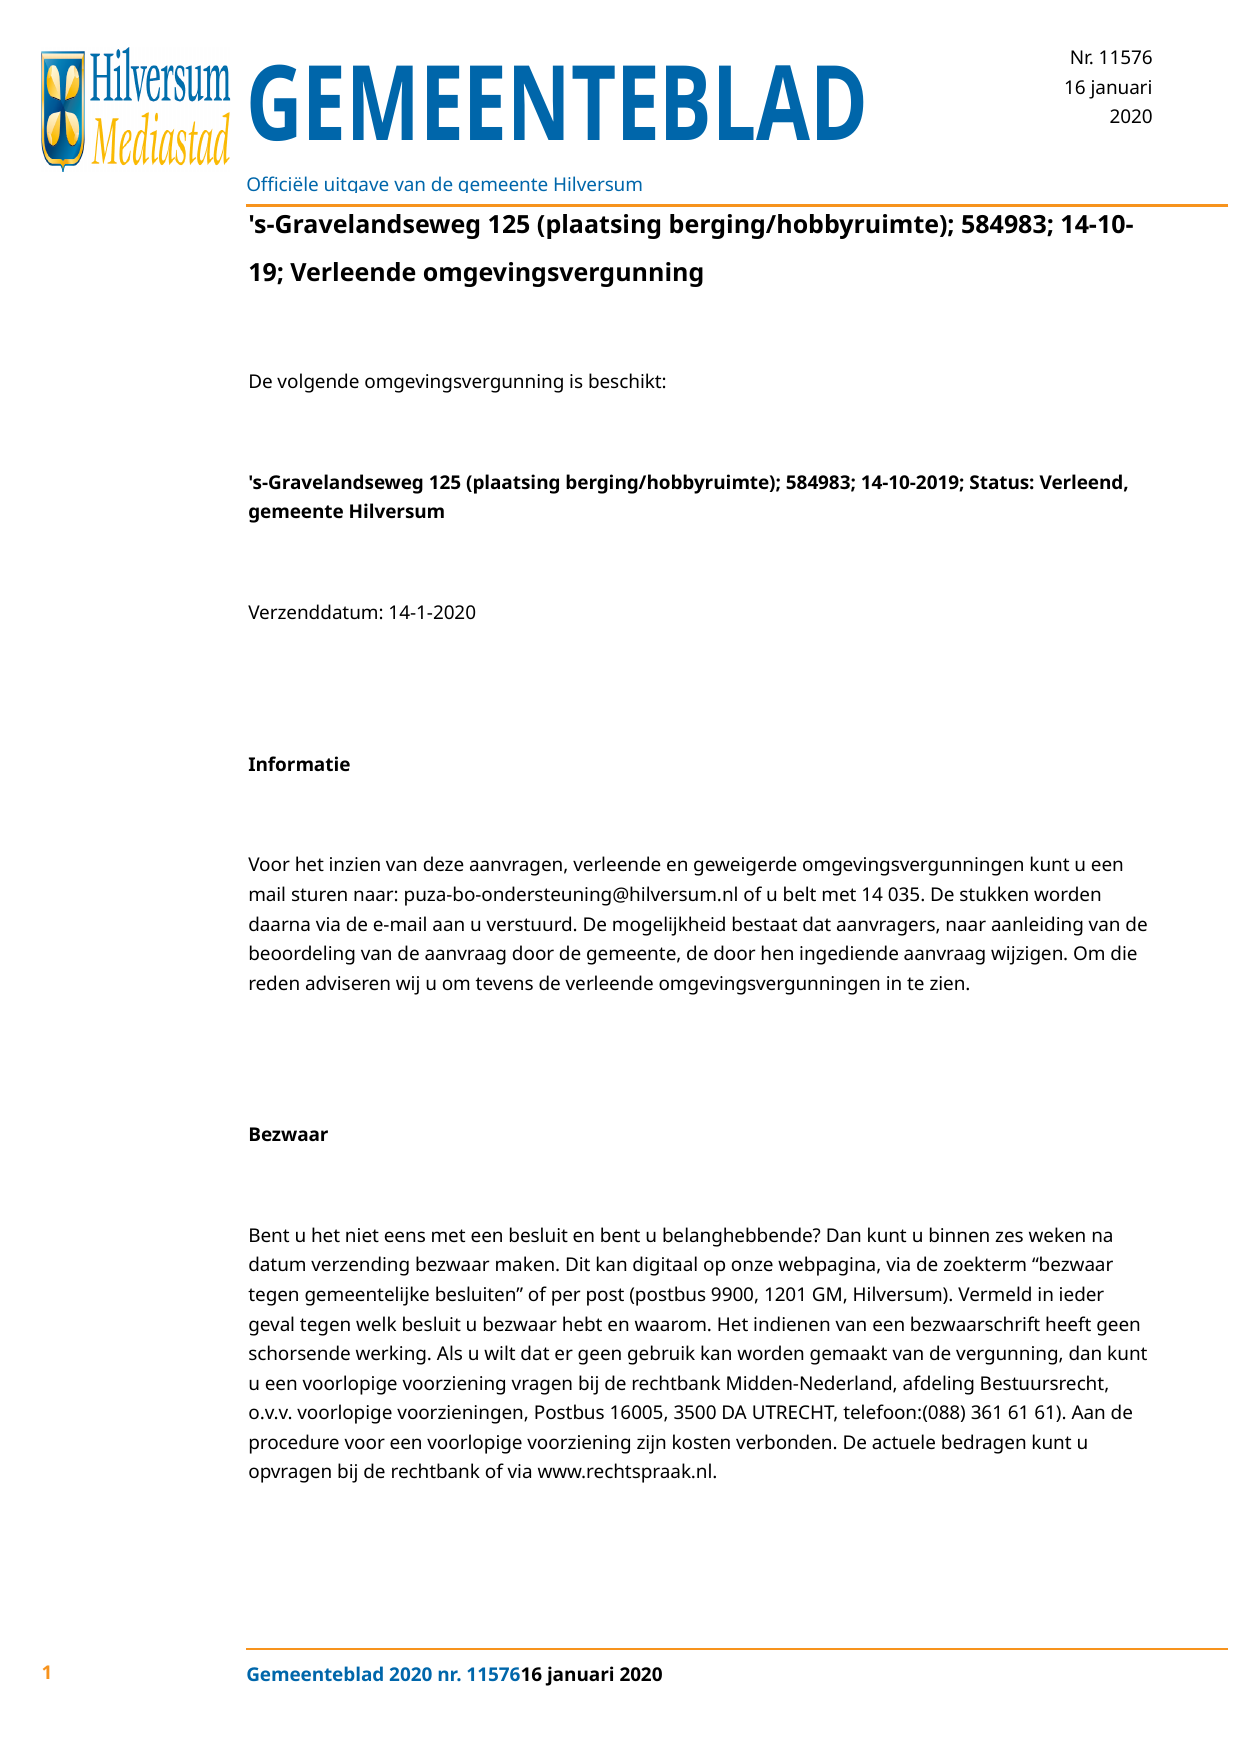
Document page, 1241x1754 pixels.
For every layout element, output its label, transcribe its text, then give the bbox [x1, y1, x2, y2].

text 's-Gravelandseweg 125 (plaatsing berging/hobbyruimte); 584983; 14-10-2019; Status: Verleend, gemeente Hilversum [248, 469, 1152, 524]
text Informatie [248, 751, 1152, 777]
picture [41, 47, 231, 172]
text Bezwaar [248, 1121, 1152, 1147]
text Verzenddatum: 14-1-2020 [248, 599, 1152, 625]
text Bent u het niet eens met een besluit en bent u belanghebbende? Dan kunt u binnen zes weken na datum verzending bezwaar maken. Dit kan digitaal op onze webpagina, via de zoekterm “bezwaar tegen gemeentelijke besluiten” of per post (postbus 9900, 1201 GM, Hilversum). Vermeld in ieder geval tegen welk besluit u bezwaar hebt en waarom. Het indienen van een bezwaarschrift heeft geen schorsende werking. Als u wilt dat er geen gebruik kan worden gemaakt van de vergunning, dan kunt u een voorlopige voorziening vragen bij de rechtbank Midden-Nederland, afdeling Bestuursrecht, o.v.v. voorlopige voorzieningen, Postbus 16005, 3500 DA UTRECHT, telefoon:(088) 361 61 61). Aan de procedure voor een voorlopige voorziening zijn kosten verbonden. De actuele bedragen kunt u opvragen bij de rechtbank of via www.rechtspraak.nl. [248, 1222, 1152, 1484]
text Voor het inzien van deze aanvragen, verleende en geweigerde omgevingsvergunningen kunt u een mail sturen naar: puza-bo-ondersteuning@hilversum.nl of u belt met 14 035. De stukken worden daarna via de e-mail aan u verstuurd. De mogelijkheid bestaat dat aanvragers, naar aanleiding van de beoordeling van de aanvraag door de gemeente, de door hen ingediende aanvraag wijzigen. Om die reden adviseren wij u om tevens de verleende omgevingsvergunningen in te zien. [248, 852, 1152, 996]
text 's-Gravelandseweg 125 (plaatsing berging/hobbyruimte); 584983; 14-10-19; Verleende omgevingsvergunning [248, 207, 1152, 288]
text De volgende omgevingsvergunning is beschikt: [248, 368, 1152, 394]
